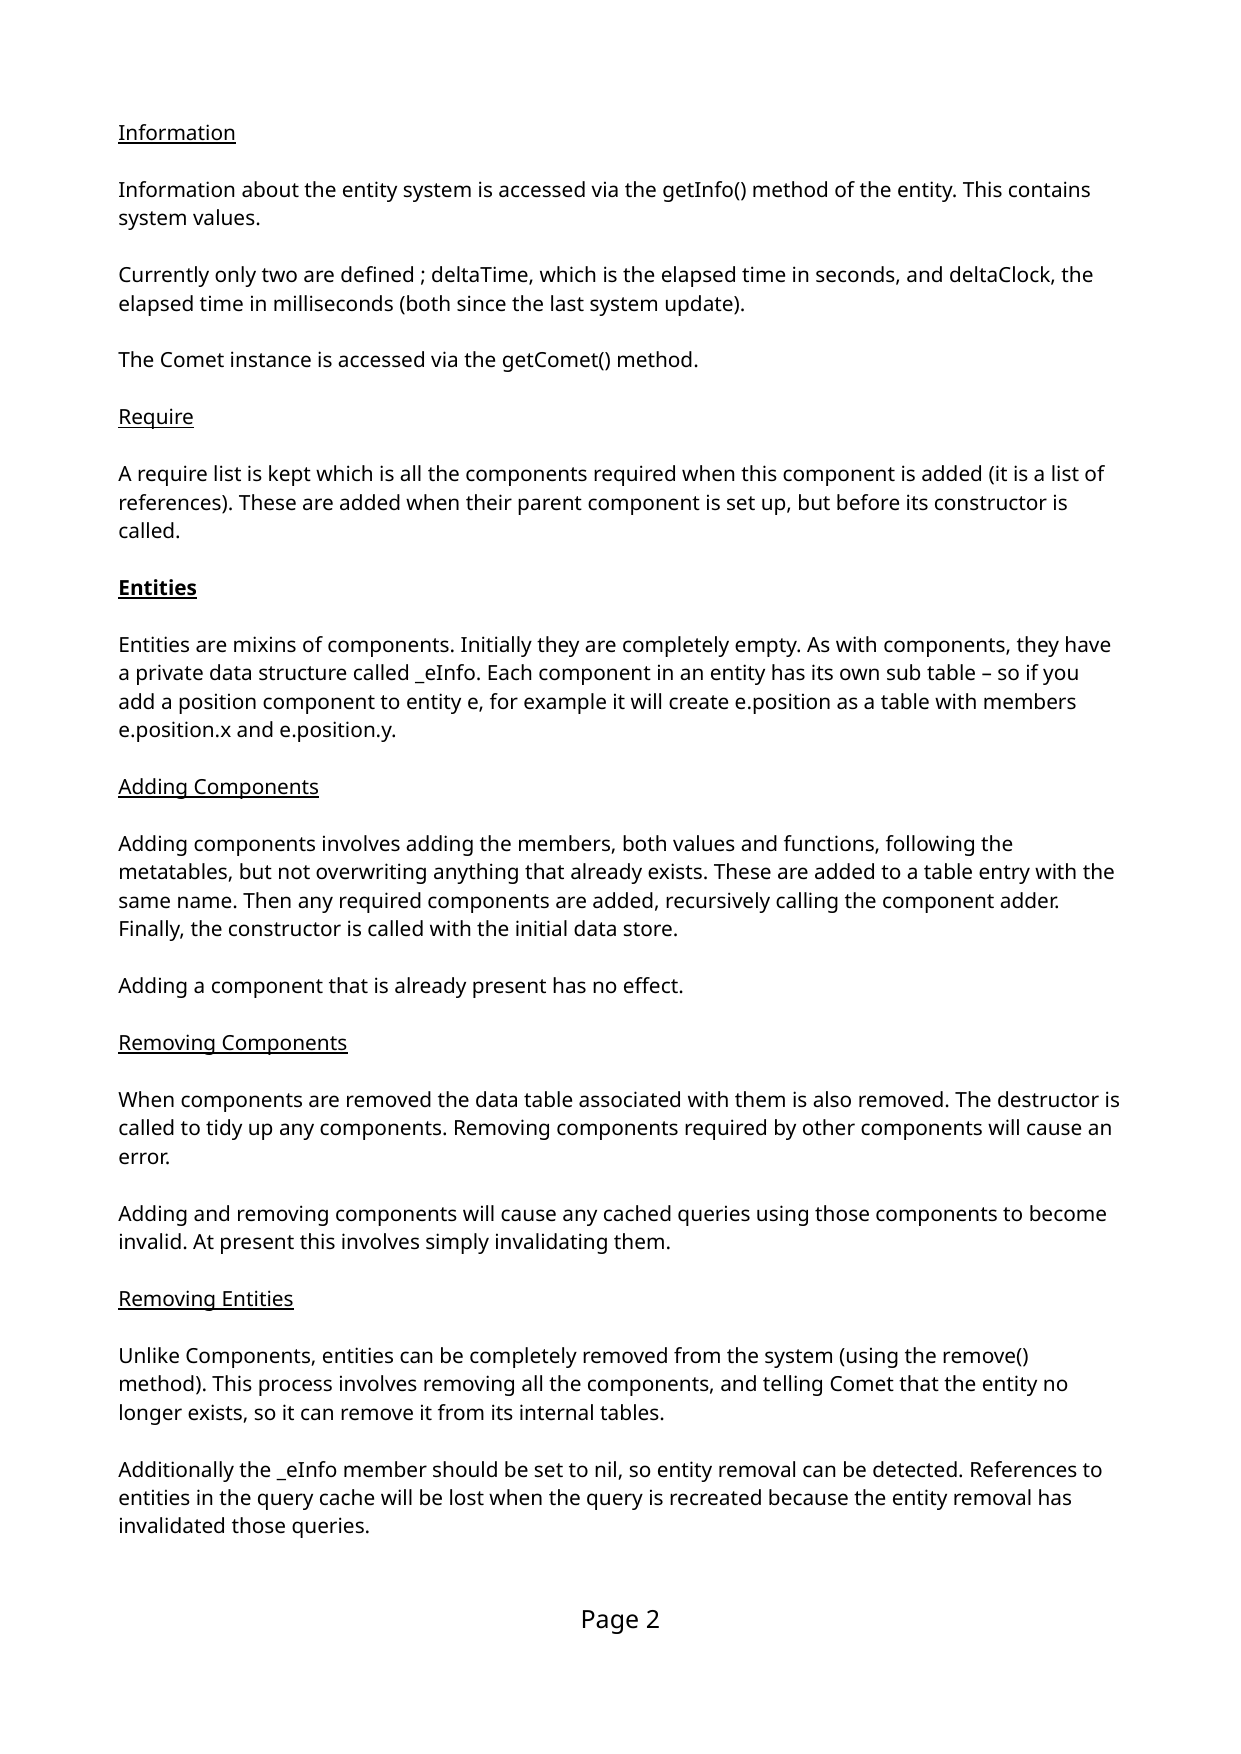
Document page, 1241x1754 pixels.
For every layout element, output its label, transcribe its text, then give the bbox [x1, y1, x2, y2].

text Removing Entities [118, 1284, 1122, 1312]
text Adding a component that is already present has no effect. [118, 971, 1122, 1000]
text Adding and removing components will cause any cached queries using those components to become invalid. At present this involves simply invalidating them. [118, 1199, 1122, 1256]
text Entities are mixins of components. Initially they are completely empty. As with components, they have a private data structure called _eInfo. Each component in an entity has its own sub table – so if you add a position component to entity e, for example it will create e.position as a table with members e.position.x and e.position.y. [118, 630, 1122, 744]
text When components are removed the data table associated with them is also removed. The destructor is called to tidy up any components. Removing components required by other components will cause an error. [118, 1085, 1122, 1170]
text Information about the entity system is accessed via the getInfo() method of the entity. This contains system values. [118, 175, 1122, 232]
text Entities [118, 573, 1122, 602]
text Adding Components [118, 772, 1122, 801]
text Information [118, 118, 1122, 147]
text Adding components involves adding the members, both values and functions, following the metatables, but not overwriting anything that already exists. These are added to a table entry with the same name. Then any required components are added, recursively calling the component adder. Finally, the constructor is called with the initial data store. [118, 829, 1122, 943]
text Unlike Components, entities can be completely removed from the system (using the remove() method). This process involves removing all the components, and telling Comet that the entity no longer exists, so it can remove it from its internal tables. [118, 1341, 1122, 1426]
text Additionally the _eInfo member should be set to nil, so entity removal can be detected. References to entities in the query cache will be lost when the query is recreated because the entity removal has invalidated those queries. [118, 1455, 1122, 1540]
text A require list is kept which is all the components required when this component is added (it is a list of references). These are added when their parent component is set up, but before its constructor is called. [118, 459, 1122, 545]
text The Comet instance is accessed via the getComet() method. [118, 346, 1122, 374]
text Removing Components [118, 1028, 1122, 1057]
text Currently only two are defined ; deltaTime, which is the elapsed time in seconds, and deltaClock, the elapsed time in milliseconds (both since the last system update). [118, 260, 1122, 317]
text Require [118, 402, 1122, 431]
